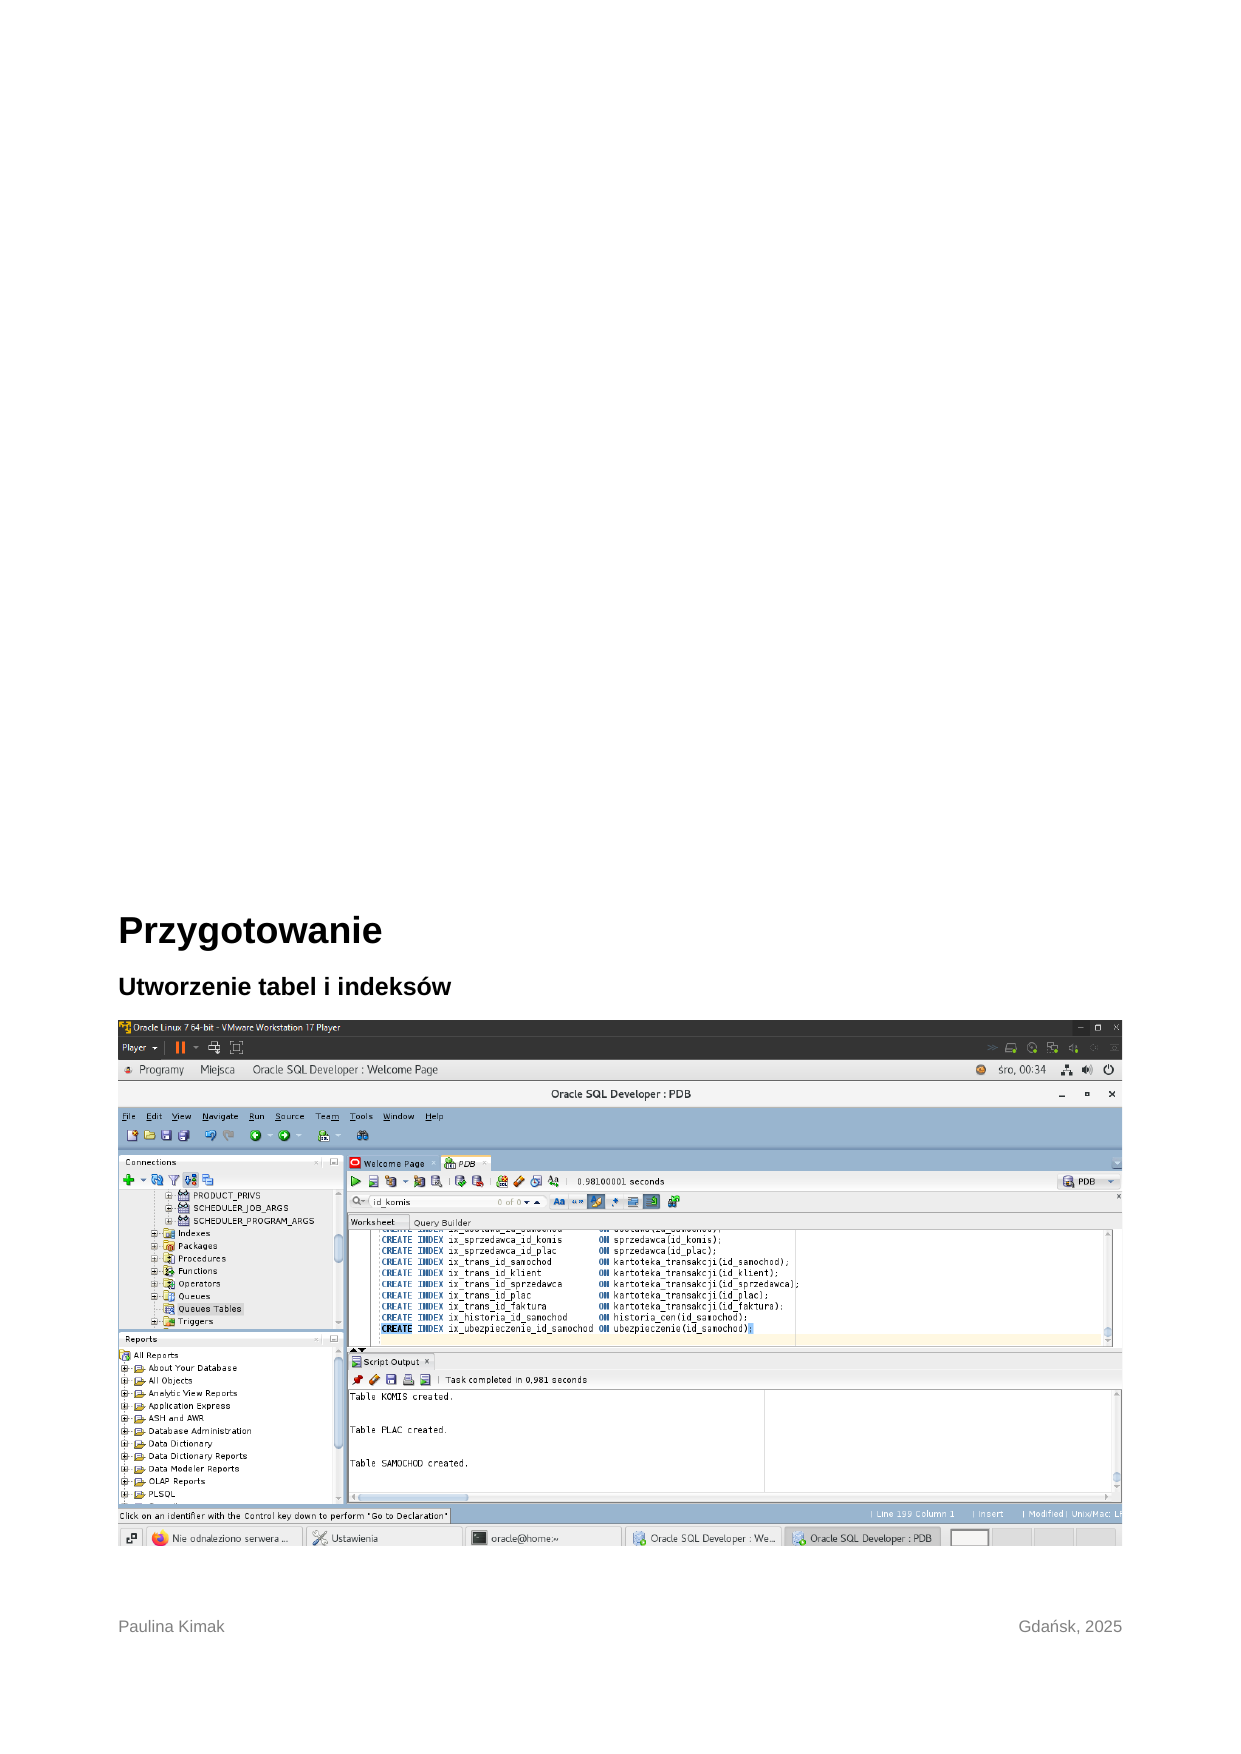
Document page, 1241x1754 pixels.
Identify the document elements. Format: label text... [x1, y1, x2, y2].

text Przygotowanie [118, 908, 1122, 951]
picture [118, 1020, 1123, 1546]
text Utworzenie tabel i indeksów [118, 972, 1122, 1001]
